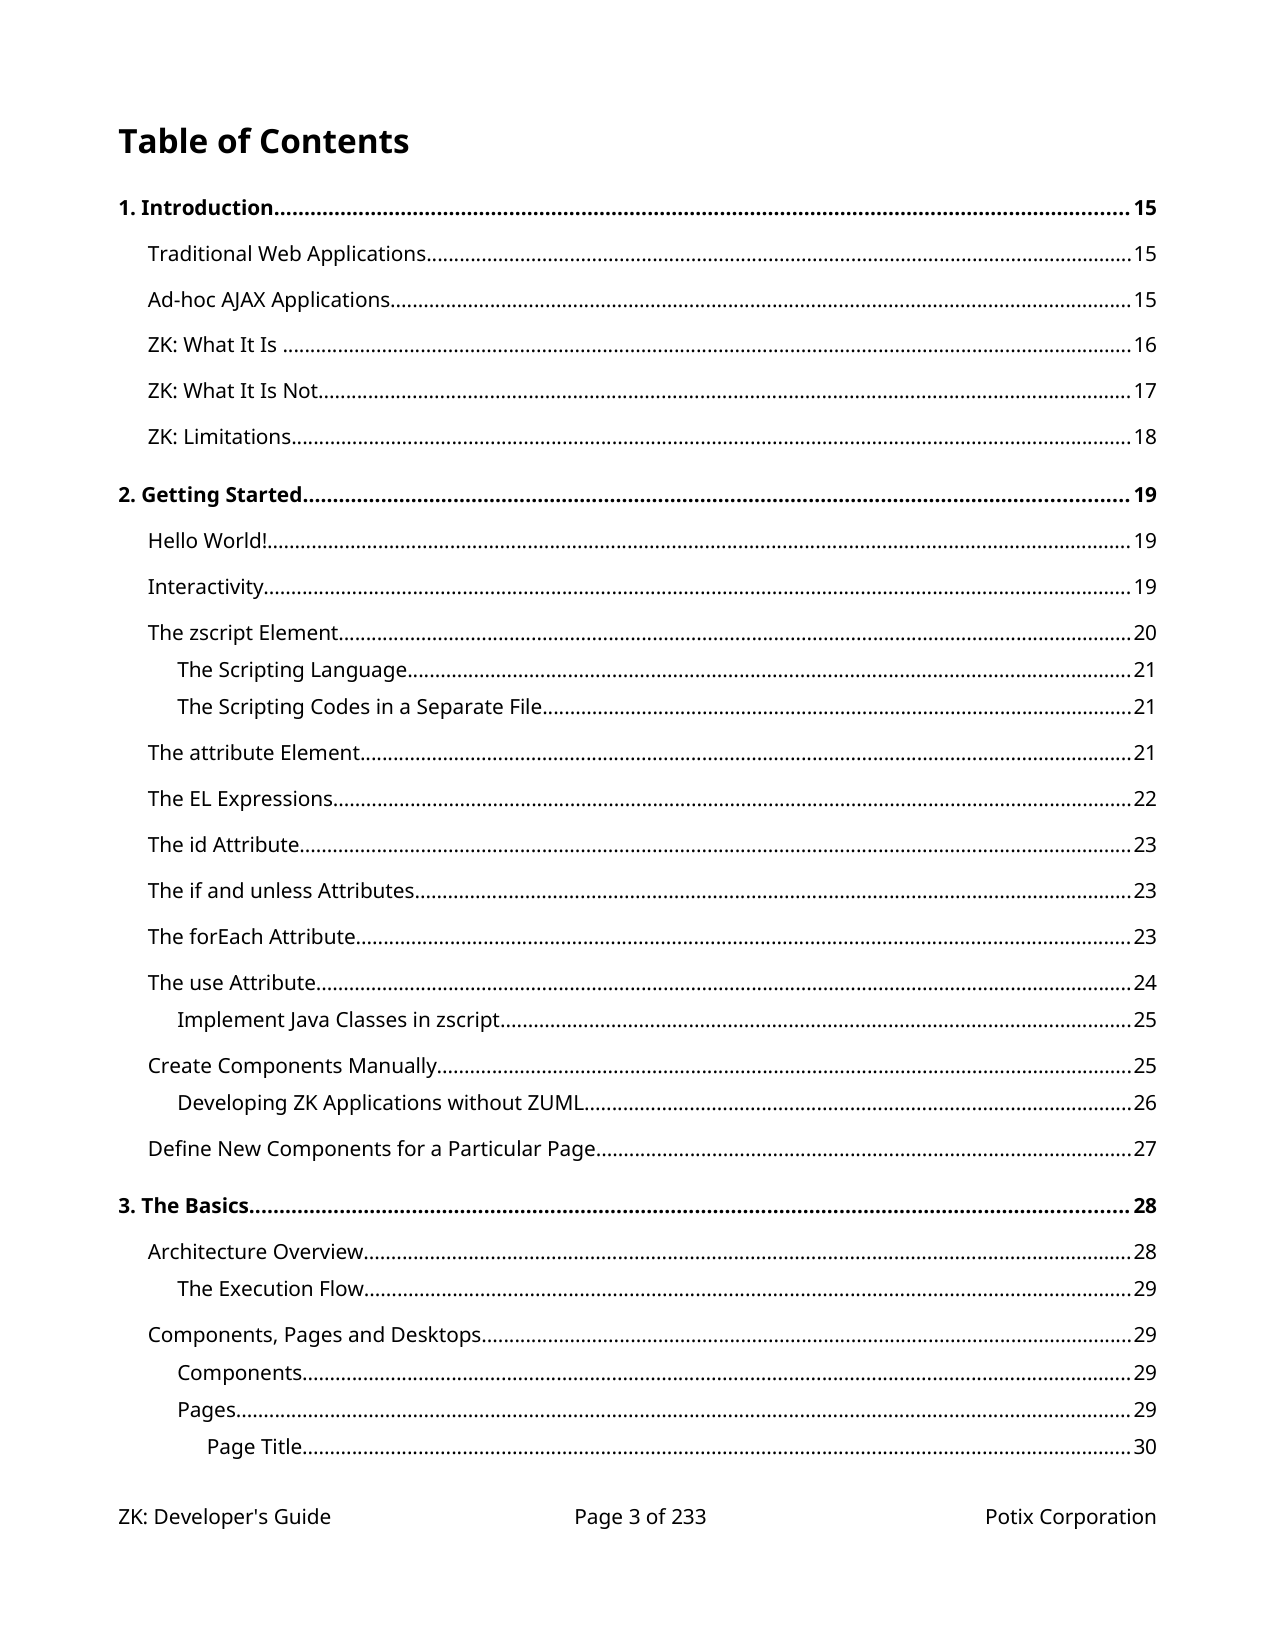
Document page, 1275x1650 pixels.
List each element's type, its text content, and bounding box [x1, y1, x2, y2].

text The zscript Element 20 [148, 618, 1157, 646]
text The id Attribute 23 [148, 830, 1157, 858]
text Traditional Web Applications 15 [148, 239, 1157, 267]
text The Scripting Language 21 [177, 655, 1157, 683]
text ZK: Limitations 18 [148, 422, 1157, 451]
text Implement Java Classes in zscript 25 [177, 1005, 1157, 1033]
text ZK: What It Is 16 [148, 331, 1157, 359]
text The Scripting Codes in a Separate File 21 [177, 692, 1157, 720]
text Hello World! 19 [148, 526, 1157, 554]
text The EL Expressions 22 [148, 784, 1157, 812]
text Developing ZK Applications without ZUML 26 [177, 1088, 1157, 1116]
text 2. Getting Started 19 [118, 480, 1157, 508]
text The use Attribute 24 [148, 968, 1157, 996]
text Architecture Overview 28 [148, 1237, 1157, 1266]
text The attribute Element 21 [148, 738, 1157, 766]
text Define New Components for a Particular Page 27 [148, 1134, 1157, 1162]
text 3. The Basics 28 [118, 1192, 1157, 1220]
text The forEach Attribute 23 [148, 922, 1157, 950]
text ZK: What It Is Not 17 [148, 377, 1157, 405]
text Pages 29 [177, 1395, 1157, 1423]
subtitle Table of Contents [118, 118, 1157, 163]
text Components 29 [177, 1358, 1157, 1386]
text Ad-hoc AJAX Applications 15 [148, 285, 1157, 313]
text The if and unless Attributes 23 [148, 876, 1157, 904]
text Interactivity 19 [148, 572, 1157, 600]
text 1. Introduction 15 [118, 193, 1157, 221]
text Create Components Manually 25 [148, 1051, 1157, 1079]
text Page Title 30 [207, 1432, 1157, 1460]
text Components, Pages and Desktops 29 [148, 1321, 1157, 1349]
text The Execution Flow 29 [177, 1274, 1157, 1303]
